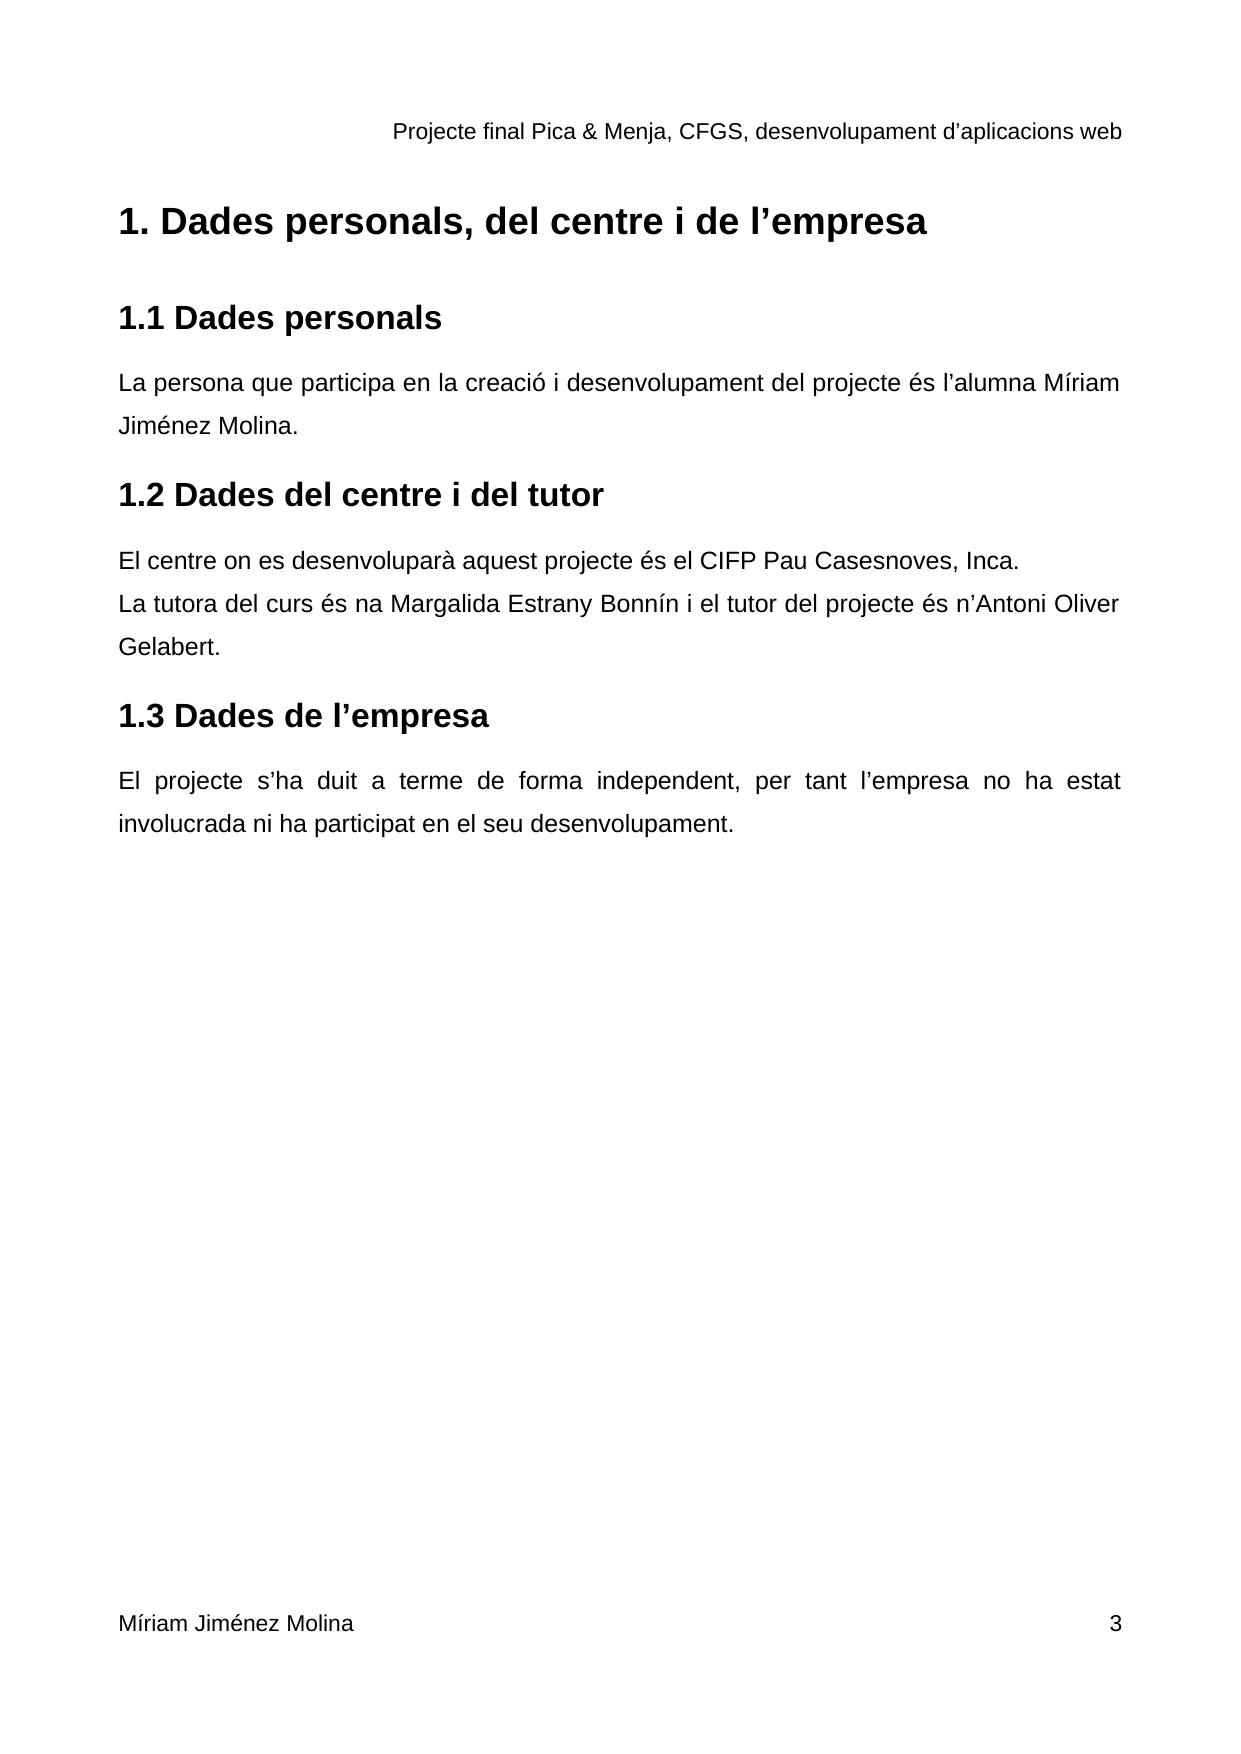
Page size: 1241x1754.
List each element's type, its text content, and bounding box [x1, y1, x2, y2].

subtitle 1.1 Dades personals [118, 298, 1122, 336]
subtitle 1. Dades personals, del centre i de l’empresa [118, 199, 1122, 243]
subtitle 1.2 Dades del centre i del tutor [118, 475, 1122, 514]
text El centre on es desenvoluparà aquest projecte és el CIFP Pau Casesnoves, Inca. [118, 546, 1122, 574]
subtitle 1.3 Dades de l’empresa [118, 696, 1122, 734]
text La tutora del curs és na Margalida Estrany Bonnín i el tutor del projecte és n’Antoni Oliver Gelabert. [118, 589, 1122, 661]
text El projecte s’ha duit a terme de forma independent, per tant l’empresa no ha estat involucrada ni ha participat en el seu desenvolupament. [118, 766, 1122, 838]
text La persona que participa en la creació i desenvolupament del projecte és l’alumna Míriam Jiménez Molina. [118, 368, 1122, 440]
